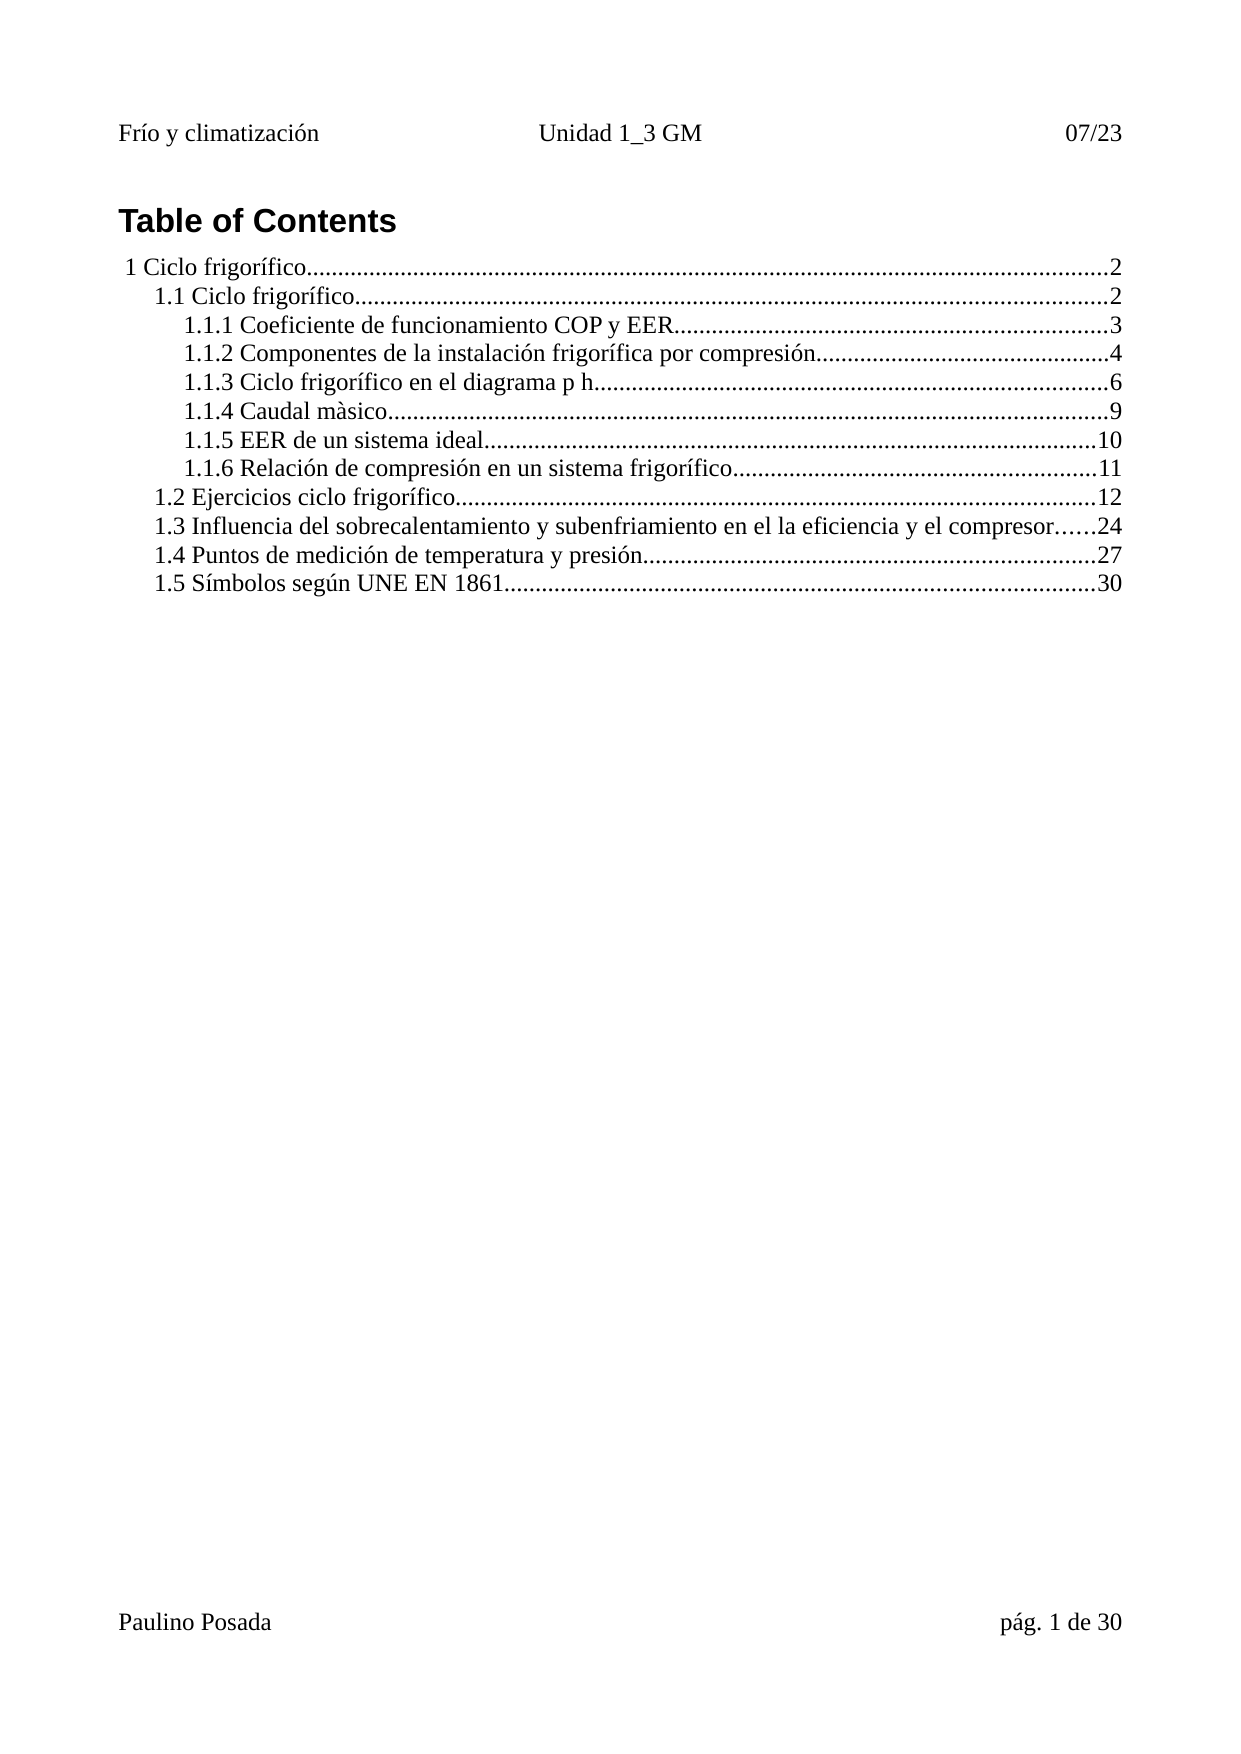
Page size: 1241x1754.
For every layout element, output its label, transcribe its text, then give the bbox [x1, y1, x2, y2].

text 1.1.1 Coeficiente de funcionamiento COP y EER 3 [177, 310, 1122, 338]
text 1.4 Puntos de medición de temperatura y presión 27 [148, 540, 1122, 568]
text 1 Ciclo frigorífico 2 [118, 252, 1122, 281]
text 1.3 Influencia del sobrecalentamiento y subenfriamiento en el la eficiencia y el compresor 24 [148, 511, 1122, 540]
text 1.1.3 Ciclo frigorífico en el diagrama p h 6 [177, 367, 1122, 396]
text 1.1.5 EER de un sistema ideal 10 [177, 425, 1122, 453]
text 1.1.2 Componentes de la instalación frigorífica por compresión 4 [177, 338, 1122, 367]
text 1.5 Símbolos según UNE EN 1861 30 [148, 568, 1122, 597]
subtitle Table of Contents [118, 201, 1122, 240]
text 1.2 Ejercicios ciclo frigorífico 12 [148, 482, 1122, 511]
text 1.1.4 Caudal màsico 9 [177, 396, 1122, 425]
text 1.1 Ciclo frigorífico 2 [148, 281, 1122, 310]
text 1.1.6 Relación de compresión en un sistema frigorífico 11 [177, 453, 1122, 482]
